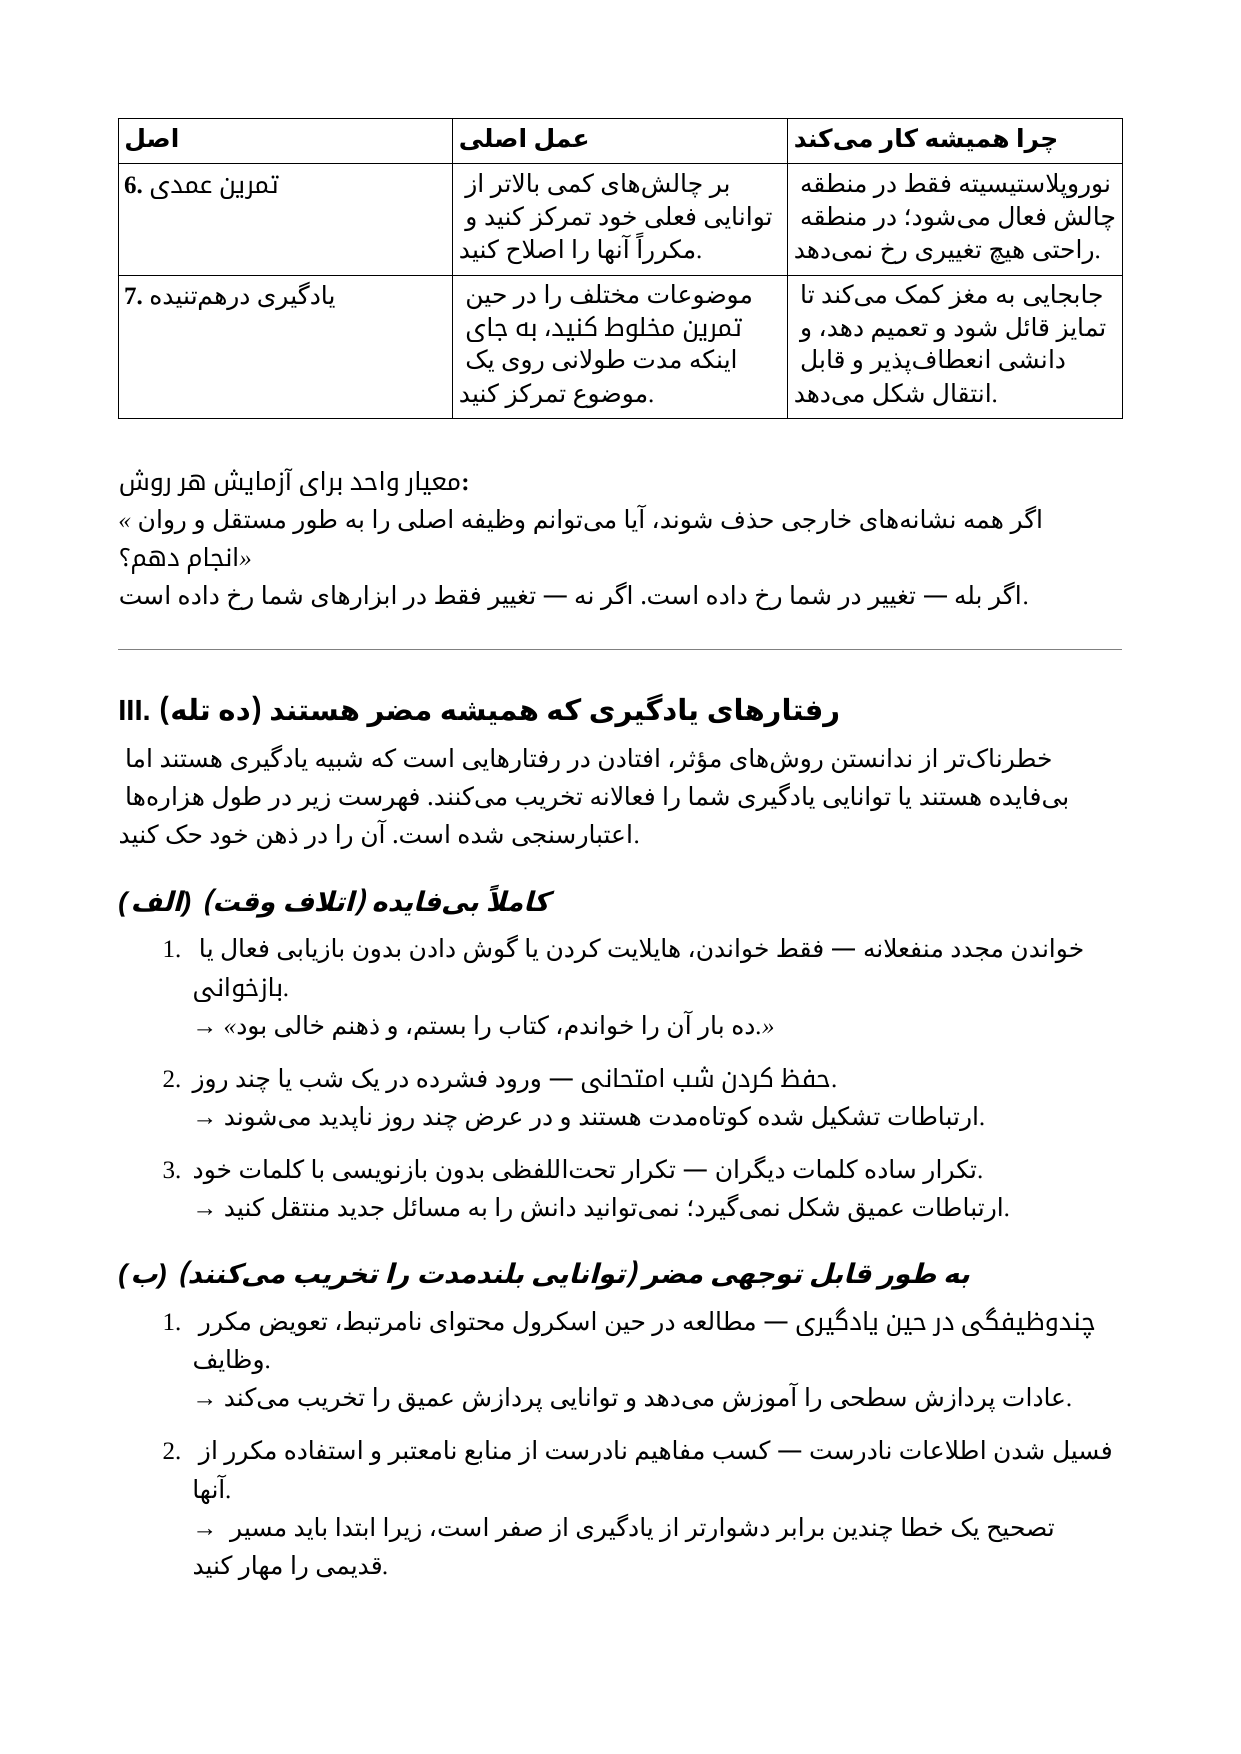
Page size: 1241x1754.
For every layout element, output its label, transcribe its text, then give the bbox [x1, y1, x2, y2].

table_cell نوروپلاستیسیته فقط در منطقه چالش فعال می‌شود؛ در منطقه راحتی هیچ تغییری رخ نمی‌دهد. [788, 164, 1122, 274]
table_header اصل [119, 119, 452, 163]
table_cell موضوعات مختلف را در حین تمرین مخلوط کنید، به جای اینکه مدت طولانی روی یک موضوع تمرکز کنید. [453, 276, 787, 418]
subtitle III. رفتارهای یادگیری که همیشه مضر هستند (ده تله) [118, 693, 1122, 733]
list چندوظیفگی در حین یادگیری — مطالعه در حین اسکرول محتوای نامرتبط، تعویض مکرر وظایف. → عادات پردازش سطحی را آموزش می‌دهد و توانایی پردازش عمیق را تخریب می‌کند. [162, 1307, 1122, 1417]
table_cell 7. یادگیری درهم‌تنیده [119, 276, 452, 418]
subtitle (الف) کاملاً بی‌فایده (اتلاف وقت) [118, 886, 1122, 922]
table_cell بر چالش‌های کمی بالاتر از توانایی فعلی خود تمرکز کنید و مکرراً آنها را اصلاح کنید. [453, 164, 787, 274]
table_header عمل اصلی [453, 119, 787, 163]
table_cell جابجایی به مغز کمک می‌کند تا تمایز قائل شود و تعمیم دهد، و دانشی انعطاف‌پذیر و قابل انتقال شکل می‌دهد. [788, 276, 1122, 418]
list تکرار ساده کلمات دیگران — تکرار تحت‌اللفظی بدون بازنویسی با کلمات خود. → ارتباطات عمیق شکل نمی‌گیرد؛ نمی‌توانید دانش را به مسائل جدید منتقل کنید. [162, 1155, 1122, 1226]
list حفظ کردن شب امتحانی — ورود فشرده در یک شب یا چند روز. → ارتباطات تشکیل شده کوتاه‌مدت هستند و در عرض چند روز ناپدید می‌شوند. [162, 1064, 1122, 1135]
text معیار واحد برای آزمایش هر روش: «اگر همه نشانه‌های خارجی حذف شوند، آیا می‌توانم وظیفه اصلی را به طور مستقل و روان انجام دهم؟» اگر بله — تغییر در شما رخ داده است. اگر نه — تغییر فقط در ابزارهای شما رخ داده است. [118, 467, 1122, 615]
subtitle (ب) به طور قابل توجهی مضر (توانایی بلندمدت را تخریب می‌کنند) [118, 1258, 1122, 1295]
table_cell 6. تمرین عمدی [119, 164, 452, 274]
list خواندن مجدد منفعلانه — فقط خواندن، هایلایت کردن یا گوش دادن بدون بازیابی فعال یا بازخوانی. → «ده بار آن را خواندم، کتاب را بستم، و ذهنم خالی بود.» [162, 934, 1122, 1044]
list فسیل شدن اطلاعات نادرست — کسب مفاهیم نادرست از منابع نامعتبر و استفاده مکرر از آنها. → تصحیح یک خطا چندین برابر دشوارتر از یادگیری از صفر است، زیرا ابتدا باید مسیر قدیمی را مهار کنید. [162, 1436, 1122, 1584]
text خطرناک‌تر از ندانستن روش‌های مؤثر، افتادن در رفتارهایی است که شبیه یادگیری هستند اما بی‌فایده هستند یا توانایی یادگیری شما را فعالانه تخریب می‌کنند. فهرست زیر در طول هزاره‌ها اعتبارسنجی شده است. آن را در ذهن خود حک کنید. [118, 745, 1122, 853]
table_header چرا همیشه کار می‌کند [788, 119, 1122, 163]
